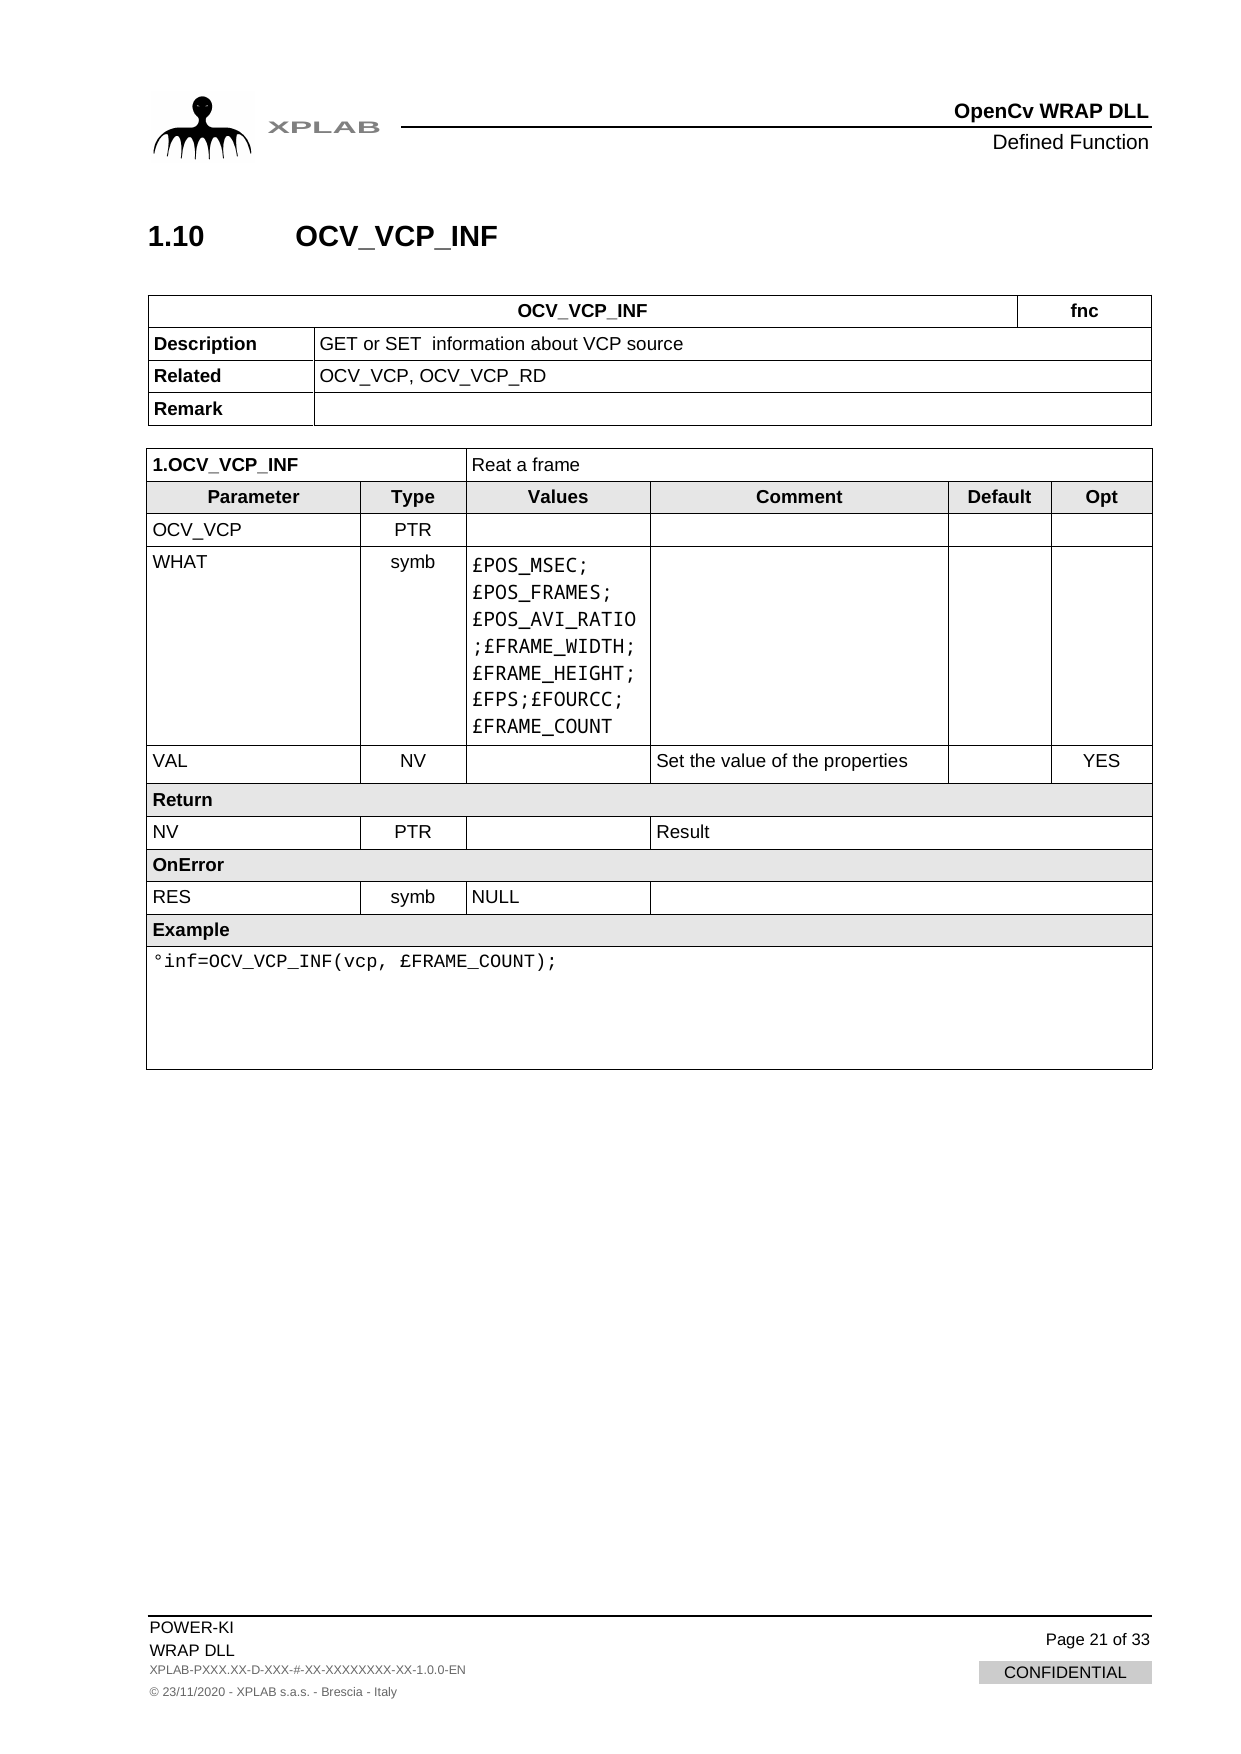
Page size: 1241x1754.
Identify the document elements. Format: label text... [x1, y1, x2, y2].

table_cell £POS_MSEC;£POS_FRAMES;£POS_AVI_RATIO;£FRAME_WIDTH;£FRAME_HEIGHT;£FPS;£FOURCC;£FRAME_COUNT [467, 547, 650, 745]
table_cell °inf=OCV_VCP_INF(vcp, £FRAME_COUNT); [147, 947, 1152, 1069]
table_cell RES [147, 882, 360, 914]
table_cell Result [651, 817, 1152, 849]
table_cell PTR [361, 514, 466, 546]
table_cell GET or SET information about VCP source [315, 328, 1151, 360]
table_cell VAL [147, 746, 360, 783]
table_cell [651, 514, 948, 546]
table_cell OCV_VCP [147, 514, 360, 546]
table_cell Comment [651, 482, 948, 513]
table_cell [467, 817, 650, 849]
table_cell [1052, 514, 1152, 546]
table_header OCV_VCP_INF [149, 296, 1017, 327]
table_cell Default [949, 482, 1051, 513]
table_cell Remark [149, 393, 313, 425]
picture [150, 91, 255, 163]
table_cell PTR [361, 817, 466, 849]
table_cell Related [149, 361, 313, 392]
table_header fnc [1018, 296, 1151, 327]
table_cell [467, 514, 650, 546]
table_cell NV [147, 817, 360, 849]
table_cell WHAT [147, 547, 360, 745]
table_cell [651, 882, 1152, 914]
table_header Reat a frame [467, 449, 1152, 481]
table_cell [949, 547, 1051, 745]
table_cell [315, 393, 1151, 425]
subtitle OCV_VCP_INF [148, 220, 1152, 252]
table_cell Opt [1052, 482, 1152, 513]
table_cell Values [467, 482, 650, 513]
table_cell Type [361, 482, 466, 513]
table_cell [467, 746, 650, 783]
table_cell NV [361, 746, 466, 783]
table_cell YES [1052, 746, 1152, 783]
table_cell [949, 746, 1051, 783]
table_cell Set the value of the properties [651, 746, 948, 783]
table_header 1.OCV_VCP_INF [147, 449, 466, 481]
table_cell Parameter [147, 482, 360, 513]
table_cell [949, 514, 1051, 546]
table_cell [651, 547, 948, 745]
table_cell OnError [147, 850, 1152, 881]
table_cell OCV_VCP, OCV_VCP_RD [315, 361, 1151, 392]
table_cell Description [149, 328, 313, 360]
table_cell symb [361, 547, 466, 745]
table_cell NULL [467, 882, 650, 914]
table_cell symb [361, 882, 466, 914]
table_cell [1052, 547, 1152, 745]
table_cell Return [147, 784, 1152, 816]
table_cell Example [147, 915, 1152, 946]
